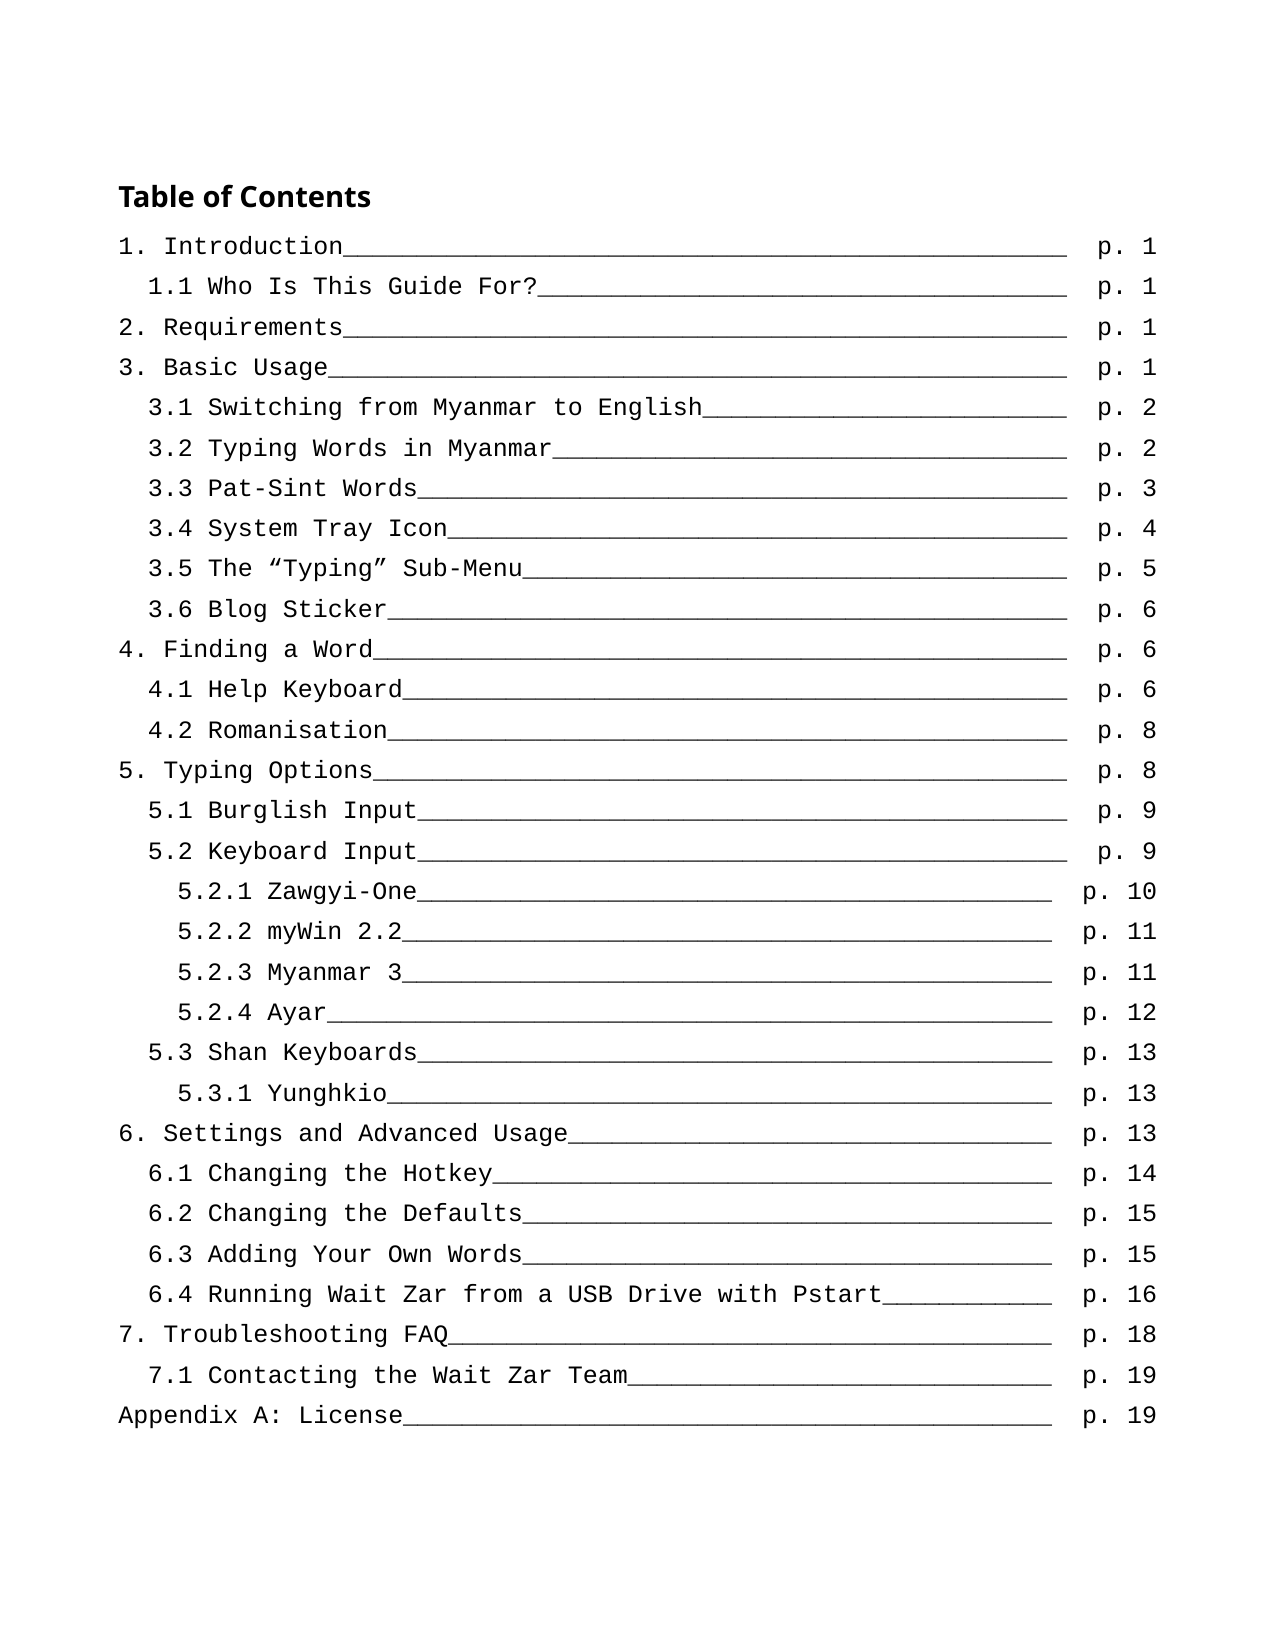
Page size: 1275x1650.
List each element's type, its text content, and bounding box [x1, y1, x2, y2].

text 3.2 Typing Words in Myanmar p. 2 [148, 435, 1157, 463]
text 1.1 Who Is This Guide For? p. 1 [148, 274, 1157, 302]
text 2. Requirements p. 1 [118, 314, 1157, 342]
text 3.4 System Tray Icon p. 4 [148, 516, 1157, 544]
text 4.1 Help Keyboard p. 6 [148, 677, 1157, 705]
text 3.5 The “Typing” Sub-Menu p. 5 [148, 556, 1157, 584]
text 5.3.1 Yunghkio p. 13 [177, 1080, 1157, 1108]
text 4.2 Romanisation p. 8 [148, 717, 1157, 746]
text 3.1 Switching from Myanmar to English p. 2 [148, 395, 1157, 423]
text 5.2.1 Zawgyi-One p. 10 [177, 878, 1157, 907]
text 6.1 Changing the Hotkey p. 14 [148, 1161, 1157, 1189]
text 6. Settings and Advanced Usage p. 13 [118, 1120, 1157, 1149]
text 5.2.3 Myanmar 3 p. 11 [177, 959, 1157, 987]
text 6.3 Adding Your Own Words p. 15 [148, 1241, 1157, 1270]
text 5.2 Keyboard Input p. 9 [148, 838, 1157, 867]
text 3.6 Blog Sticker p. 6 [148, 596, 1157, 625]
subtitle Table of Contents [118, 176, 1157, 216]
text 7. Troubleshooting FAQ p. 18 [118, 1322, 1157, 1350]
text 5.3 Shan Keyboards p. 13 [148, 1040, 1157, 1068]
text 6.4 Running Wait Zar from a USB Drive with Pstart p. 16 [148, 1282, 1157, 1310]
text 1. Introduction p. 1 [118, 233, 1157, 262]
text 4. Finding a Word p. 6 [118, 637, 1157, 665]
text 3. Basic Usage p. 1 [118, 354, 1157, 383]
text 7.1 Contacting the Wait Zar Team p. 19 [148, 1362, 1157, 1391]
text Appendix A: License p. 19 [118, 1403, 1157, 1431]
text 5.2.4 Ayar p. 12 [177, 999, 1157, 1028]
text 6.2 Changing the Defaults p. 15 [148, 1201, 1157, 1229]
text 5. Typing Options p. 8 [118, 758, 1157, 786]
text 3.3 Pat-Sint Words p. 3 [148, 475, 1157, 504]
text 5.1 Burglish Input p. 9 [148, 798, 1157, 826]
text 5.2.2 myWin 2.2 p. 11 [177, 919, 1157, 947]
